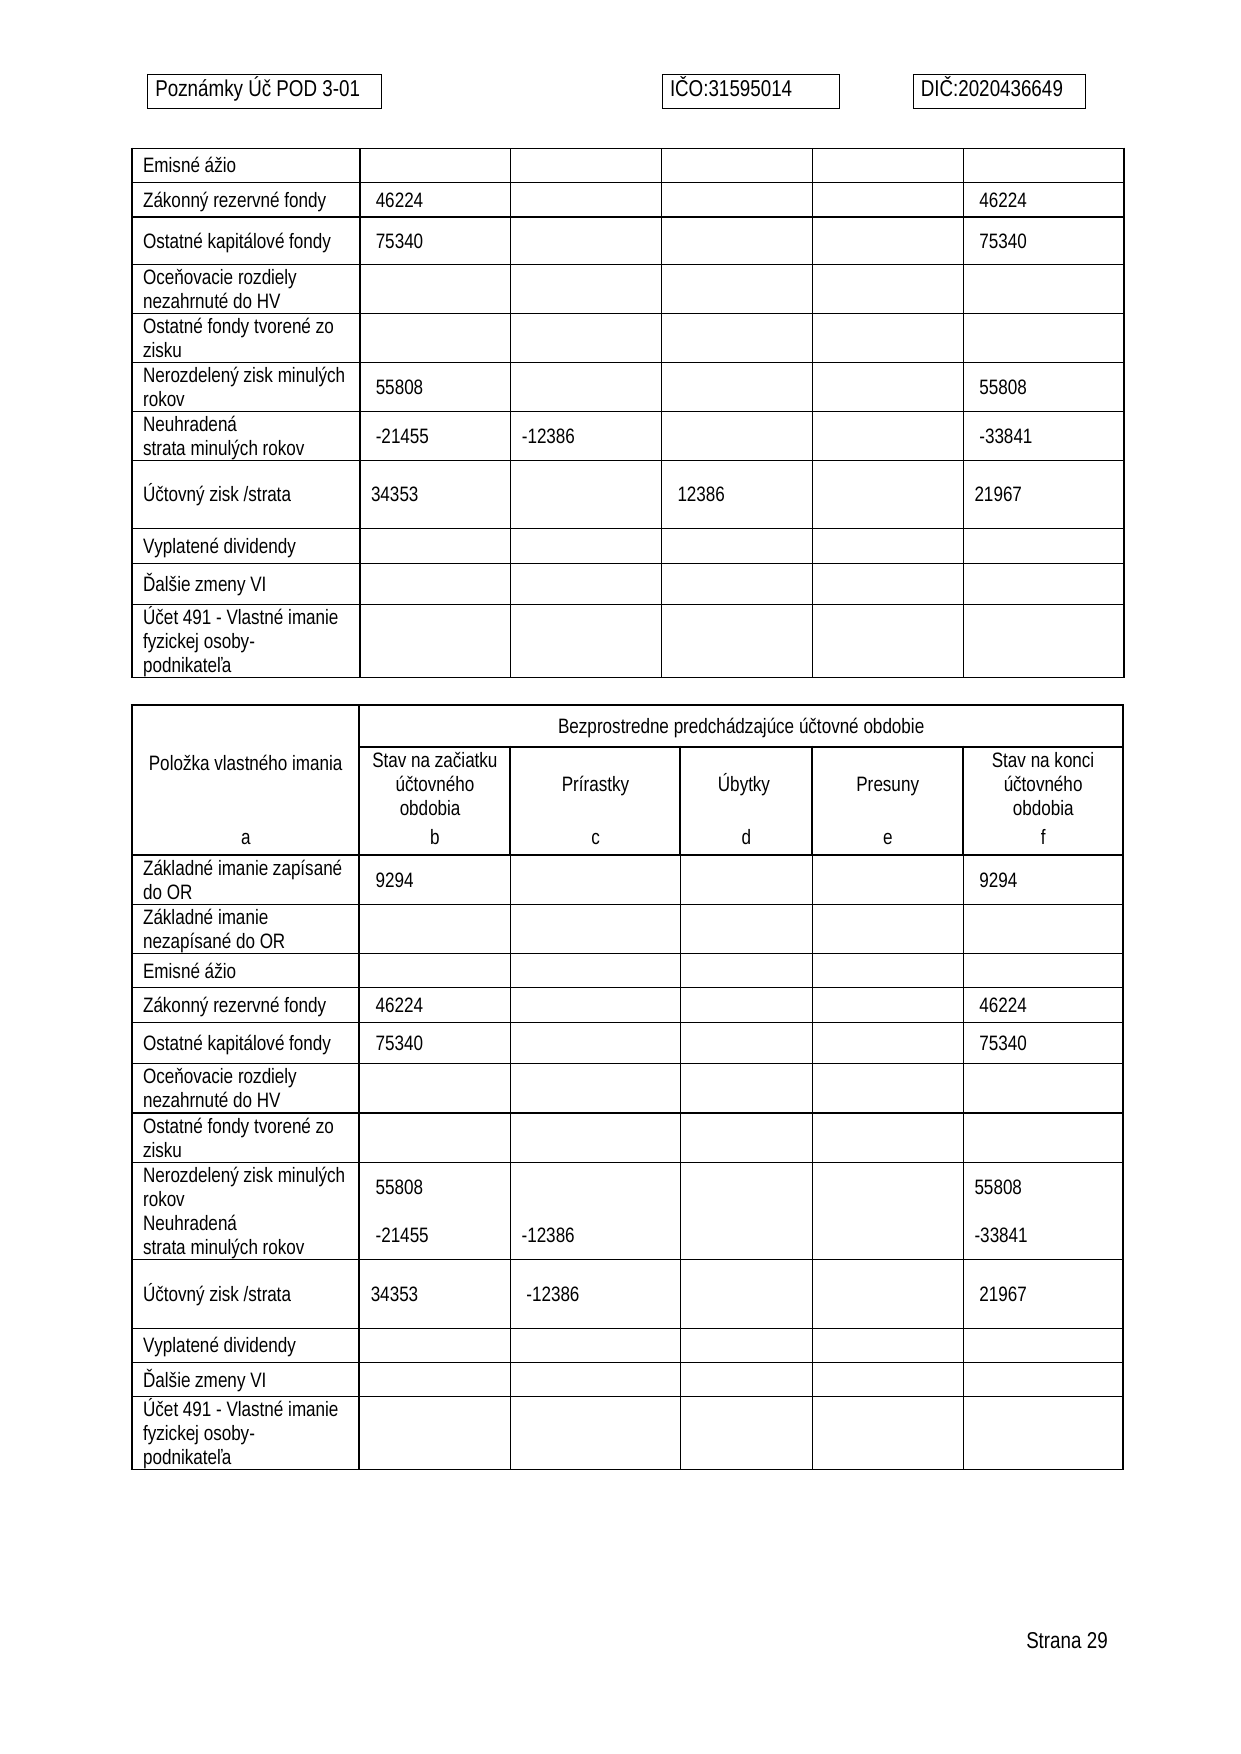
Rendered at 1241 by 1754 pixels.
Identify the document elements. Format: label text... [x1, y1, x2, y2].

table_cell [361, 564, 510, 604]
table_cell [813, 988, 963, 1022]
table_cell b [360, 820, 509, 854]
table_cell f [964, 820, 1122, 854]
table_cell Zákonný rezervné fondy [133, 988, 358, 1022]
table_cell 75340 [964, 218, 1123, 264]
table_cell 46224 [361, 183, 510, 216]
table_cell 34353 [360, 1260, 510, 1327]
table_cell -21455 [361, 412, 510, 459]
table_cell [681, 1363, 812, 1396]
table_cell -21455 [360, 1211, 510, 1259]
table_cell [361, 314, 510, 362]
table_cell [964, 905, 1122, 953]
table_cell [813, 1163, 963, 1211]
table_cell [361, 149, 510, 182]
table_cell [813, 954, 963, 987]
table_cell Neuhradená strata minulých rokov [133, 1211, 358, 1259]
table_cell 46224 [964, 988, 1122, 1022]
table_cell [964, 954, 1122, 987]
table_cell [511, 1397, 680, 1469]
table_cell [681, 954, 812, 987]
table_cell [813, 905, 963, 953]
table_cell [813, 1211, 963, 1259]
table_cell 9294 [964, 856, 1122, 904]
table_cell [681, 988, 812, 1022]
table_cell [964, 564, 1123, 604]
table_cell [813, 149, 963, 182]
table_cell Emisné ážio [133, 954, 358, 987]
table_cell Nerozdelený zisk minulých rokov [133, 1163, 358, 1211]
table_cell [662, 183, 812, 216]
table_cell Základné imanie zapísané do OR [133, 856, 358, 904]
table_cell 55808 [360, 1163, 510, 1211]
table_cell Základné imanie nezapísané do OR [133, 905, 358, 953]
table_cell [813, 529, 963, 563]
table_cell [681, 905, 812, 953]
table_cell [813, 605, 963, 677]
table_cell [511, 1114, 680, 1162]
table_cell [511, 905, 680, 953]
table_cell [964, 314, 1123, 362]
table_cell [361, 529, 510, 563]
table_cell [813, 564, 963, 604]
table_cell [360, 1397, 510, 1469]
table_cell 12386 [662, 461, 812, 528]
table_cell [511, 314, 661, 362]
table_cell Ostatné fondy tvorené zo zisku [133, 314, 359, 362]
table_cell [511, 954, 680, 987]
table_cell [511, 1363, 680, 1396]
table_cell Oceňovacie rozdiely nezahrnuté do HV [133, 265, 359, 313]
table_cell 55808 [361, 363, 510, 411]
table_cell [813, 218, 963, 264]
table_cell Neuhradená strata minulých rokov [133, 412, 359, 459]
table_cell [360, 954, 510, 987]
table_cell [964, 605, 1123, 677]
table_cell 21967 [964, 461, 1123, 528]
table_cell [662, 564, 812, 604]
table_cell Zákonný rezervné fondy [133, 183, 359, 216]
table_cell [511, 461, 661, 528]
table_cell a [133, 820, 358, 854]
table_cell [662, 149, 812, 182]
table_cell [360, 905, 510, 953]
table_cell [813, 1064, 963, 1112]
table_cell e [813, 820, 962, 854]
table_cell Ďalšie zmeny VI [133, 1363, 358, 1396]
table_cell [511, 529, 661, 563]
table_cell [360, 1114, 510, 1162]
table_cell [360, 1363, 510, 1396]
table_cell 75340 [964, 1023, 1122, 1063]
table_cell Vyplatené dividendy [133, 1329, 358, 1362]
table_cell [511, 988, 680, 1022]
table_cell [662, 529, 812, 563]
table_cell [813, 363, 963, 411]
table_cell Účet 491 - Vlastné imanie fyzickej osoby- podnikateľa [133, 605, 359, 677]
table_header Položka vlastného imania [133, 706, 358, 819]
table_cell [813, 265, 963, 313]
table_cell Účtovný zisk /strata [133, 1260, 358, 1327]
table_cell [681, 1163, 812, 1211]
table_cell [511, 1023, 680, 1063]
table_cell [360, 1329, 510, 1362]
table_cell Úbytky [681, 748, 811, 819]
table_cell [964, 1397, 1122, 1469]
table_cell 46224 [360, 988, 510, 1022]
table_cell [511, 1064, 680, 1112]
table_cell d [681, 820, 811, 854]
table_cell [813, 856, 963, 904]
table_cell -12386 [511, 412, 661, 459]
table_cell Presuny [813, 748, 962, 819]
table_cell [511, 1329, 680, 1362]
table_cell [813, 1329, 963, 1362]
table_cell [511, 1163, 680, 1211]
table_cell [681, 1211, 812, 1259]
table_cell [361, 265, 510, 313]
table_header Bezprostredne predchádzajúce účtovné obdobie [360, 706, 1122, 746]
table_cell [511, 363, 661, 411]
table_cell [360, 1064, 510, 1112]
table_cell [964, 1363, 1122, 1396]
table_cell Stav na začiatku účtovného obdobia [360, 748, 509, 819]
table_cell Ostatné fondy tvorené zo zisku [133, 1114, 358, 1162]
table_cell Nerozdelený zisk minulých rokov [133, 363, 359, 411]
table_cell [662, 363, 812, 411]
table_cell [964, 1064, 1122, 1112]
table_cell [361, 605, 510, 677]
table_cell [511, 149, 661, 182]
table_cell [681, 1397, 812, 1469]
table_cell [662, 265, 812, 313]
table_cell 21967 [964, 1260, 1122, 1327]
table_cell [681, 1114, 812, 1162]
table_cell [662, 412, 812, 459]
table_cell [813, 1114, 963, 1162]
table_cell 34353 [361, 461, 510, 528]
table_cell [813, 183, 963, 216]
table_cell [964, 265, 1123, 313]
table_cell [813, 1363, 963, 1396]
table_cell [662, 314, 812, 362]
table_cell 55808 [964, 363, 1123, 411]
table_cell -12386 [511, 1260, 680, 1327]
table_cell [681, 1329, 812, 1362]
table_cell [813, 1260, 963, 1327]
table_cell 9294 [360, 856, 510, 904]
table_cell [813, 314, 963, 362]
table_cell -12386 [511, 1211, 680, 1259]
table_cell Oceňovacie rozdiely nezahrnuté do HV [133, 1064, 358, 1112]
table_cell [511, 605, 661, 677]
table_cell Prírastky [511, 748, 679, 819]
table_cell [662, 605, 812, 677]
table_cell Ostatné kapitálové fondy [133, 218, 359, 264]
table_cell [964, 1329, 1122, 1362]
table_cell [511, 183, 661, 216]
table_cell [511, 856, 680, 904]
table_cell [662, 218, 812, 264]
table_cell [964, 149, 1123, 182]
table_cell Stav na konci účtovného obdobia [964, 748, 1122, 819]
table_cell c [511, 820, 679, 854]
table_cell [511, 218, 661, 264]
table_cell [813, 1397, 963, 1469]
table_cell [681, 1064, 812, 1112]
table_cell [813, 412, 963, 459]
table_cell [511, 564, 661, 604]
table_cell [681, 1260, 812, 1327]
table_cell Účet 491 - Vlastné imanie fyzickej osoby- podnikateľa [133, 1397, 358, 1469]
table_cell [681, 856, 812, 904]
table_cell [964, 529, 1123, 563]
table_cell -33841 [964, 1211, 1122, 1259]
table_cell 46224 [964, 183, 1123, 216]
table_cell -33841 [964, 412, 1123, 459]
table_cell [511, 265, 661, 313]
table_cell Vyplatené dividendy [133, 529, 359, 563]
table_cell Účtovný zisk /strata [133, 461, 359, 528]
table_cell [964, 1114, 1122, 1162]
table_cell [681, 1023, 812, 1063]
table_cell [813, 1023, 963, 1063]
table_cell Ostatné kapitálové fondy [133, 1023, 358, 1063]
table_cell [813, 461, 963, 528]
table_cell Ďalšie zmeny VI [133, 564, 359, 604]
table_cell 55808 [964, 1163, 1122, 1211]
table_cell Emisné ážio [133, 149, 359, 182]
table_cell 75340 [360, 1023, 510, 1063]
table_cell 75340 [361, 218, 510, 264]
